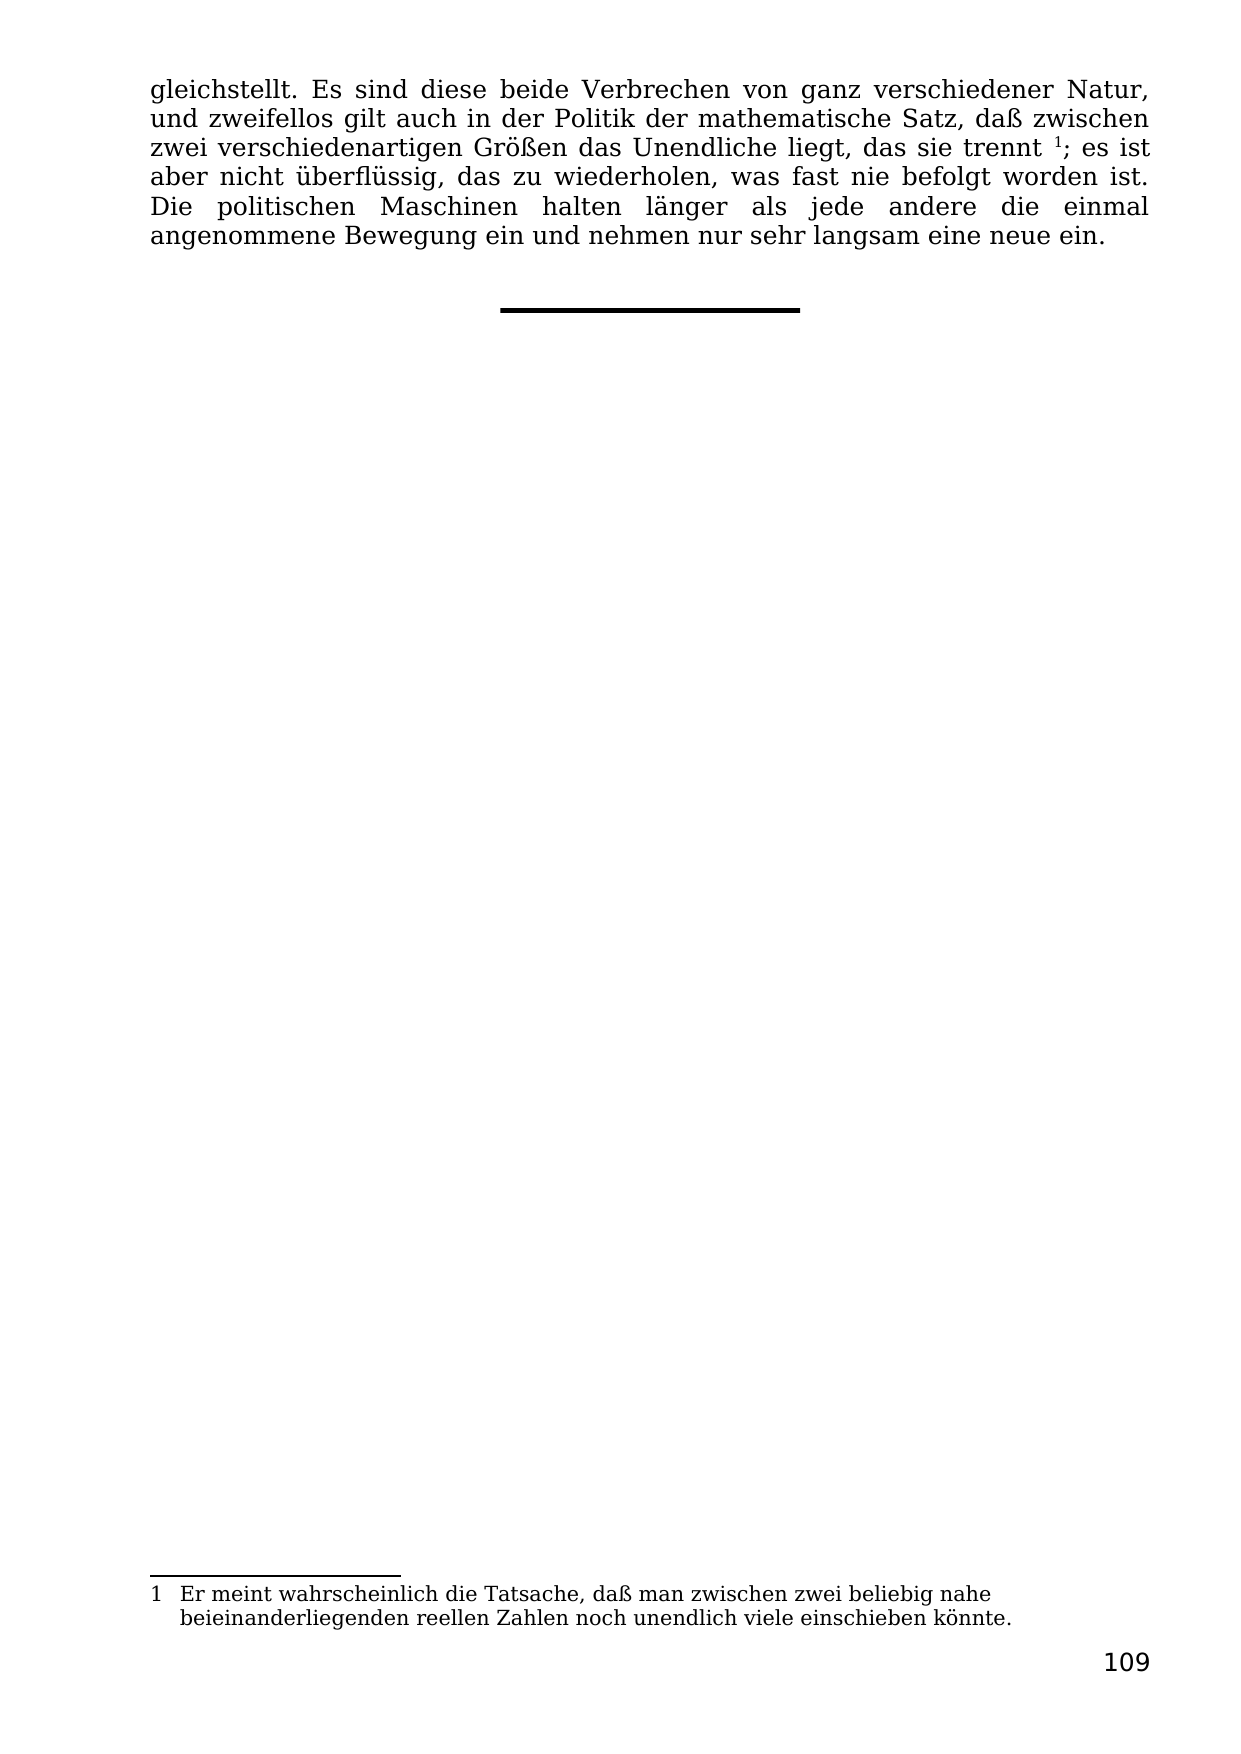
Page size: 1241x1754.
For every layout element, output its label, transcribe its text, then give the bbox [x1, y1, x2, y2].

text Er meint wahrscheinlich die Tatsache, daß man zwischen zwei beliebig nahe beieinanderliegenden reellen Zahlen noch unendlich viele einschieben könnte. [150, 1582, 1151, 1631]
picture [500, 308, 801, 313]
text gleichstellt. Es sind diese beide Verbrechen von ganz verschiedener Natur, und zweifellos gilt auch in der Politik der mathematische Satz, daß zwischen zwei verschiedenartigen Größen das Unendliche liegt, das sie trennt ; es ist aber nicht überﬂüssig, das zu wiederholen, was fast nie befolgt worden ist. Die politischen Maschinen halten länger als jede andere die einmal angenommene Bewegung ein und nehmen nur sehr langsam eine neue ein. [150, 75, 1151, 250]
